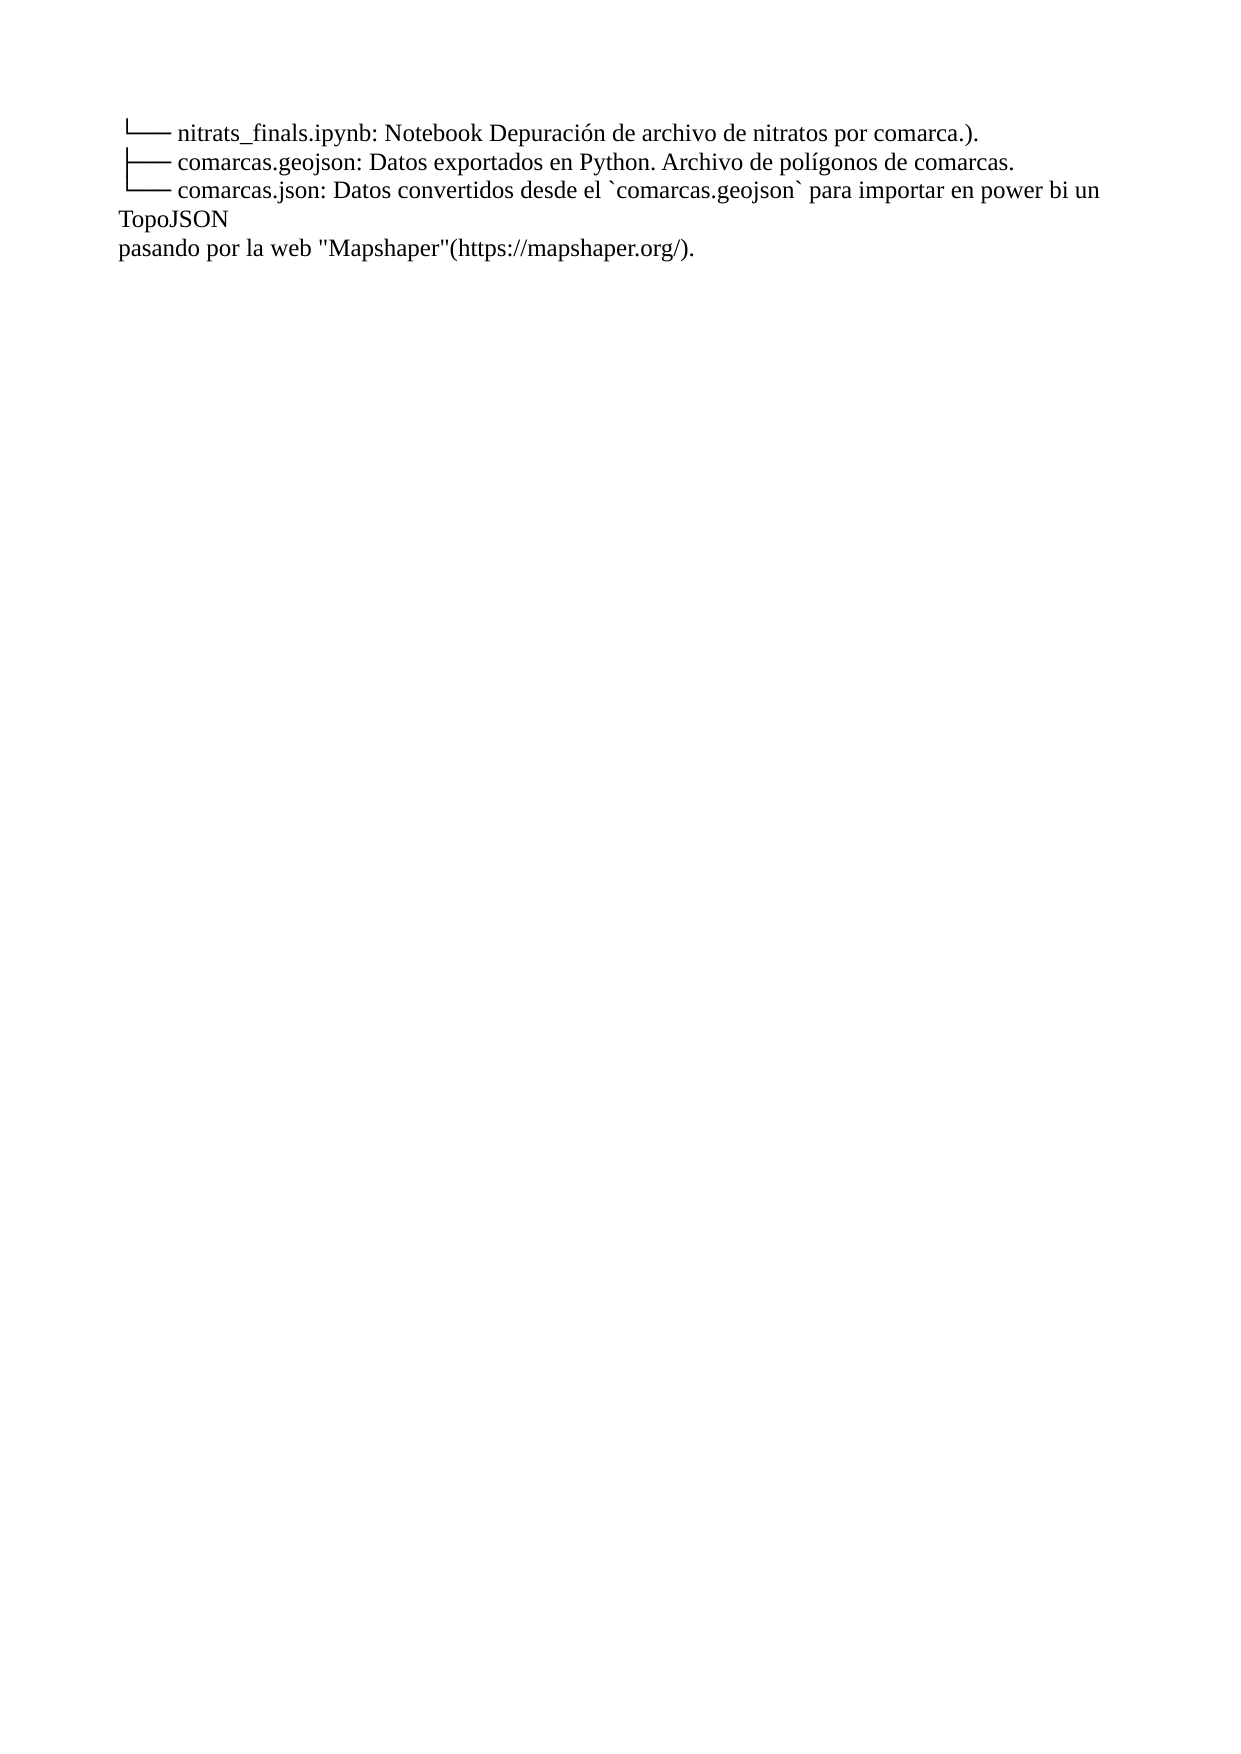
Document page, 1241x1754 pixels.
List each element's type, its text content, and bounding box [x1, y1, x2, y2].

text └── comarcas.json: Datos convertidos desde el `comarcas.geojson` para importar en power bi un TopoJSON [118, 176, 1122, 233]
text └── nitrats_finals.ipynb: Notebook Depuración de archivo de nitratos por comarca.). [118, 118, 1122, 147]
text ├── comarcas.geojson: Datos exportados en Python. Archivo de polígonos de comarcas. [128, 147, 1122, 176]
text pasando por la web "Mapshaper"(https://mapshaper.org/). [118, 233, 1122, 262]
